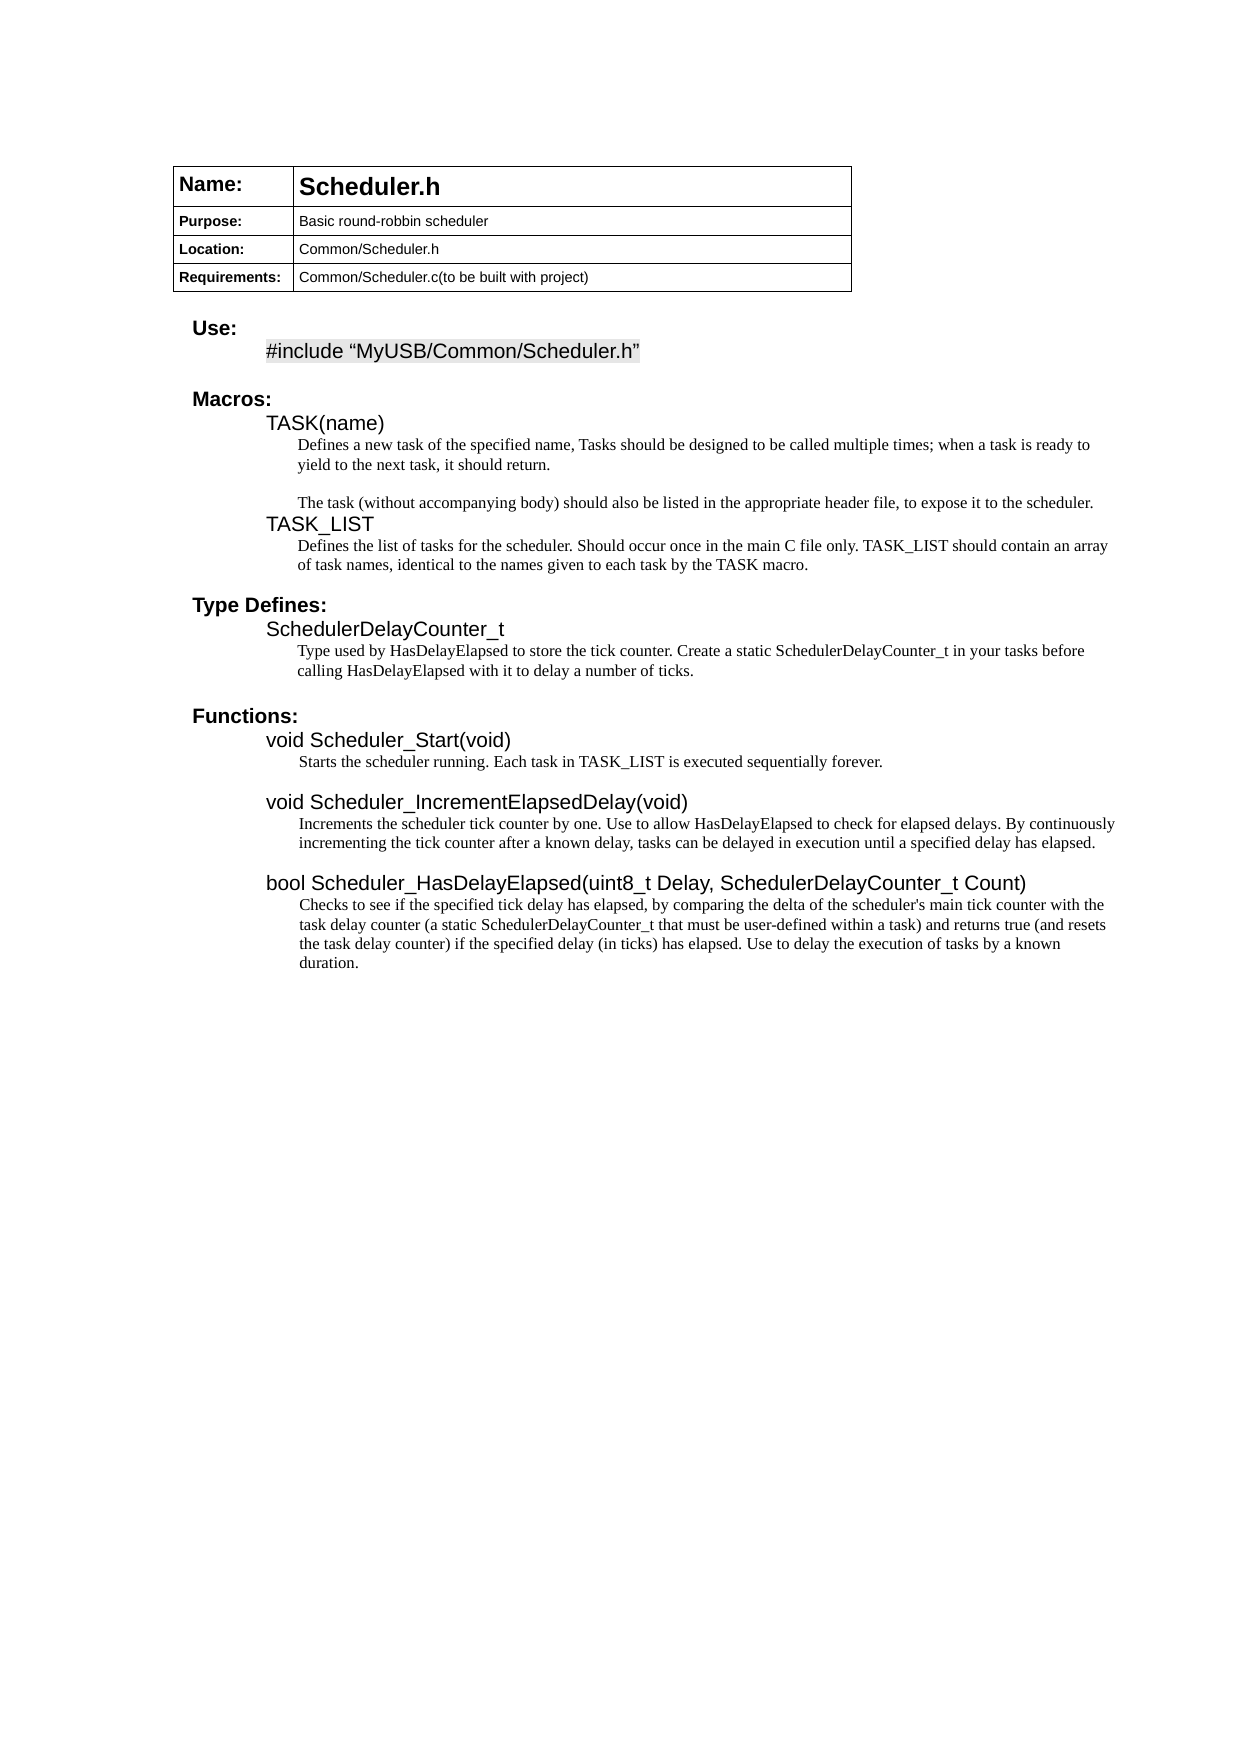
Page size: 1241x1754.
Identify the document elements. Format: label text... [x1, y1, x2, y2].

text Defines a new task of the specified name, Tasks should be designed to be called multiple times; when a task is ready to yield to the next task, it should return. [297, 435, 1122, 473]
text The task (without accompanying body) should also be listed in the appropriate header file, to expose it to the scheduler. [297, 493, 1122, 512]
table_cell Basic round-robbin scheduler [294, 207, 851, 235]
text Type Defines: [118, 593, 1122, 617]
table_cell Common/Scheduler.c(to be built with project) [294, 264, 851, 291]
text Checks to see if the specified tick delay has elapsed, by comparing the delta of the scheduler's main tick counter with the task delay counter (a static SchedulerDelayCounter_t that must be user-defined within a task) and returns true (and resets the task delay counter) if the specified delay (in ticks) has elapsed. Use to delay the execution of tasks by a known duration. [299, 895, 1122, 972]
text Macros: [118, 387, 1122, 411]
text Functions: [118, 703, 1122, 727]
text Type used by HasDelayElapsed to store the tick counter. Create a static SchedulerDelayCounter_t in your tasks before calling HasDelayElapsed with it to delay a number of ticks. [297, 641, 1122, 679]
text SchedulerDelayCounter_t [118, 617, 1122, 641]
text void Scheduler_Start(void) [118, 727, 1122, 751]
table_cell Purpose: [174, 207, 293, 235]
text #include “MyUSB/Common/Scheduler.h” [118, 339, 1122, 363]
table_cell Location: [174, 236, 293, 263]
text TASK_LIST [118, 512, 1122, 536]
text Defines the list of tasks for the scheduler. Should occur once in the main C file only. TASK_LIST should contain an array of task names, identical to the names given to each task by the TASK macro. [297, 536, 1122, 574]
text bool Scheduler_HasDelayElapsed(uint8_t Delay, SchedulerDelayCounter_t Count) [118, 871, 1122, 895]
table_header Name: [174, 167, 293, 206]
text Increments the scheduler tick counter by one. Use to allow HasDelayElapsed to check for elapsed delays. By continuously incrementing the tick counter after a known delay, tasks can be delayed in execution until a specified delay has elapsed. [299, 814, 1122, 852]
table_cell Requirements: [174, 264, 293, 291]
text TASK(name) [118, 411, 1122, 435]
text Starts the scheduler running. Each task in TASK_LIST is executed sequentially forever. [299, 751, 1122, 771]
table_cell Common/Scheduler.h [294, 236, 851, 263]
text Use: [118, 315, 1122, 339]
text void Scheduler_IncrementElapsedDelay(void) [118, 790, 1122, 814]
table_header Scheduler.h [294, 167, 851, 206]
